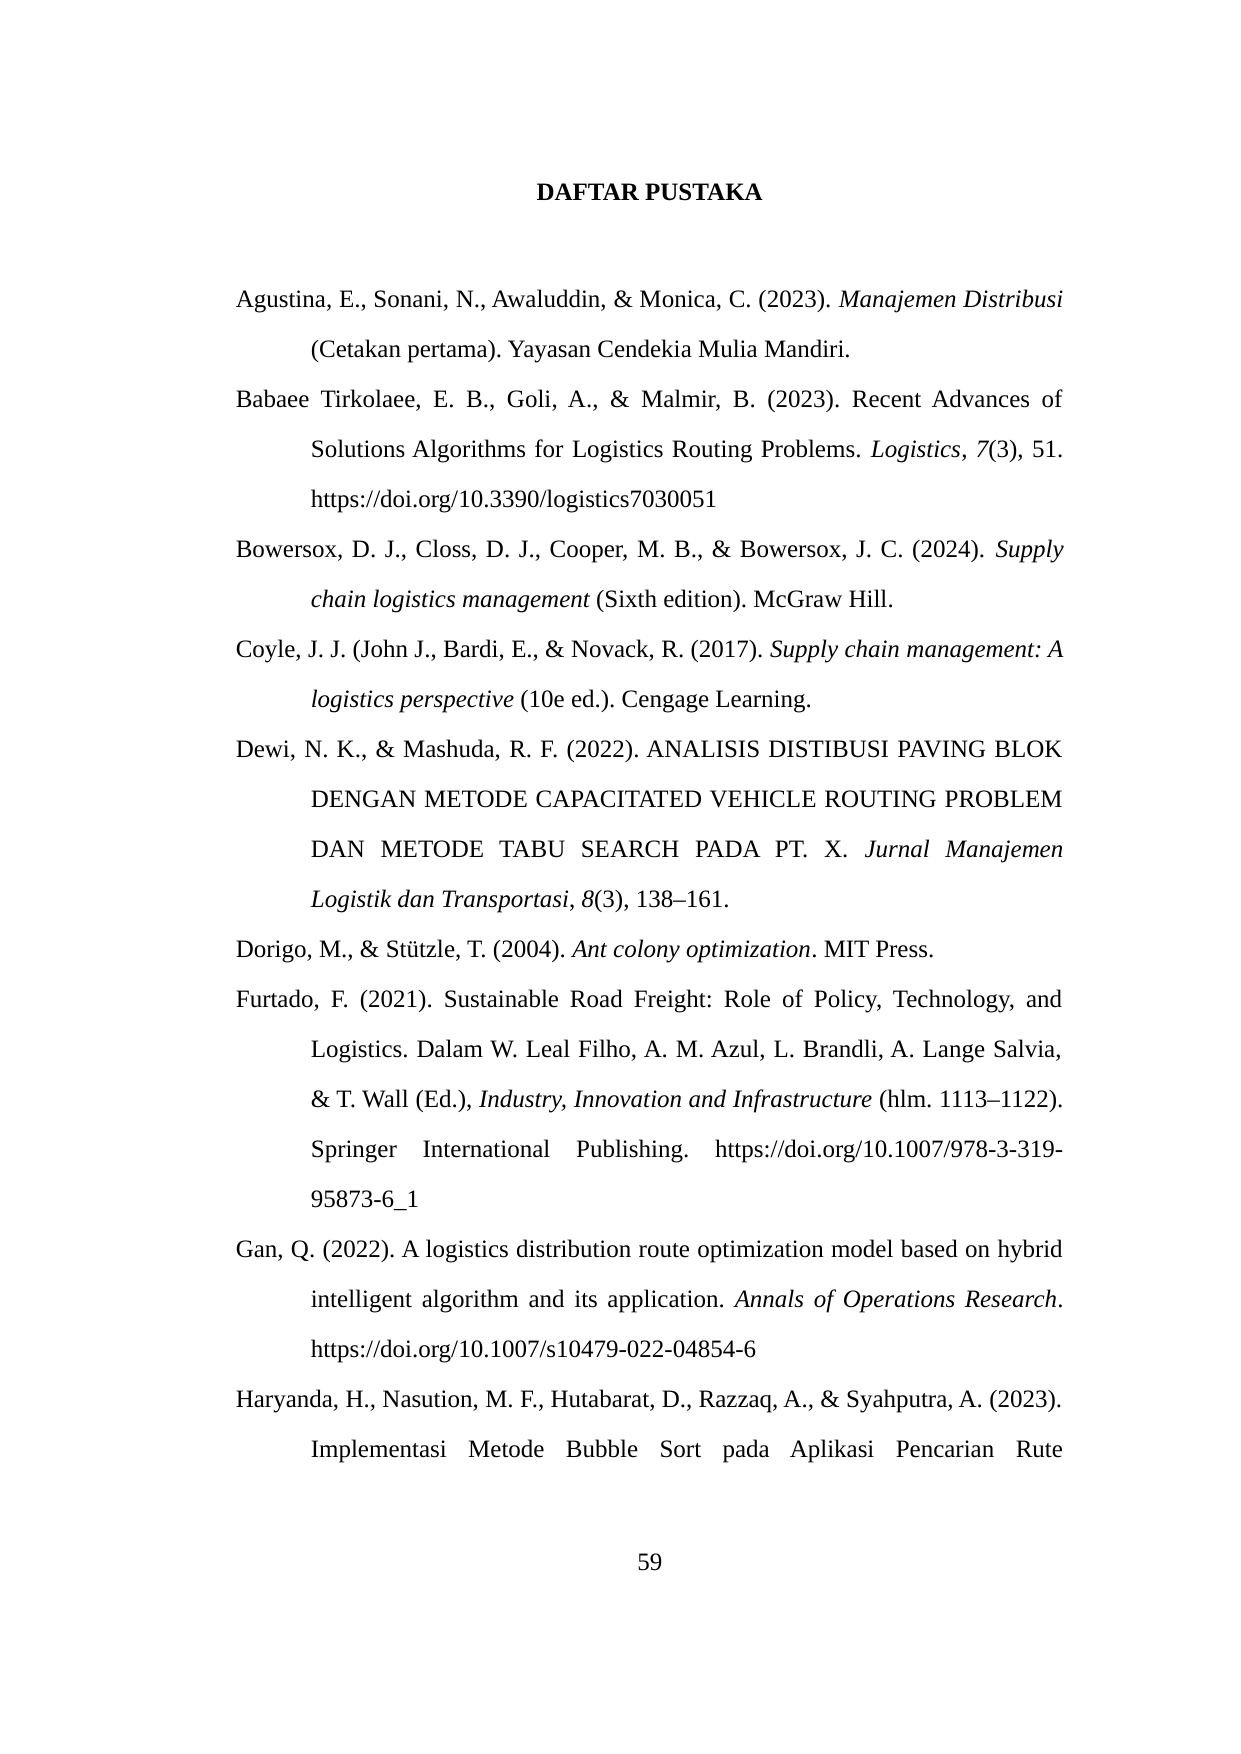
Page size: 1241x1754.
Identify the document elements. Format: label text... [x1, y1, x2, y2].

text Gan, Q. (2022). A logistics distribution route optimization model based on hybrid intelligent algorithm and its application. Annals of Operations Research. https://doi.org/10.1007/s10479-022-04854-6 [236, 1213, 1063, 1363]
text Dewi, N. K., & Mashuda, R. F. (2022). ANALISIS DISTIBUSI PAVING BLOK DENGAN METODE CAPACITATED VEHICLE ROUTING PROBLEM DAN METODE TABU SEARCH PADA PT. X. Jurnal Manajemen Logistik dan Transportasi, 8(3), 138–161. [236, 713, 1063, 913]
subtitle Daftar Pustaka [236, 177, 1063, 206]
text Haryanda, H., Nasution, M. F., Hutabarat, D., Razzaq, A., & Syahputra, A. (2023). Implementasi Metode Bubble Sort pada Aplikasi Pencarian Rute [236, 1363, 1063, 1463]
text Dorigo, M., & Stützle, T. (2004). Ant colony optimization. MIT Press. [236, 913, 1063, 963]
text Furtado, F. (2021). Sustainable Road Freight: Role of Policy, Technology, and Logistics. Dalam W. Leal Filho, A. M. Azul, L. Brandli, A. Lange Salvia, & T. Wall (Ed.), Industry, Innovation and Infrastructure (hlm. 1113–1122). Springer International Publishing. https://doi.org/10.1007/978-3-319-95873-6_1 [236, 963, 1063, 1213]
text Bowersox, D. J., Closs, D. J., Cooper, M. B., & Bowersox, J. C. (2024). Supply chain logistics management (Sixth edition). McGraw Hill. [236, 513, 1063, 613]
text Agustina, E., Sonani, N., Awaluddin, & Monica, C. (2023). Manajemen Distribusi (Cetakan pertama). Yayasan Cendekia Mulia Mandiri. [236, 263, 1063, 363]
text Coyle, J. J. (John J., Bardi, E., & Novack, R. (2017). Supply chain management: A logistics perspective (10e ed.). Cengage Learning. [236, 613, 1063, 713]
text Babaee Tirkolaee, E. B., Goli, A., & Malmir, B. (2023). Recent Advances of Solutions Algorithms for Logistics Routing Problems. Logistics, 7(3), 51. https://doi.org/10.3390/logistics7030051 [236, 363, 1063, 513]
